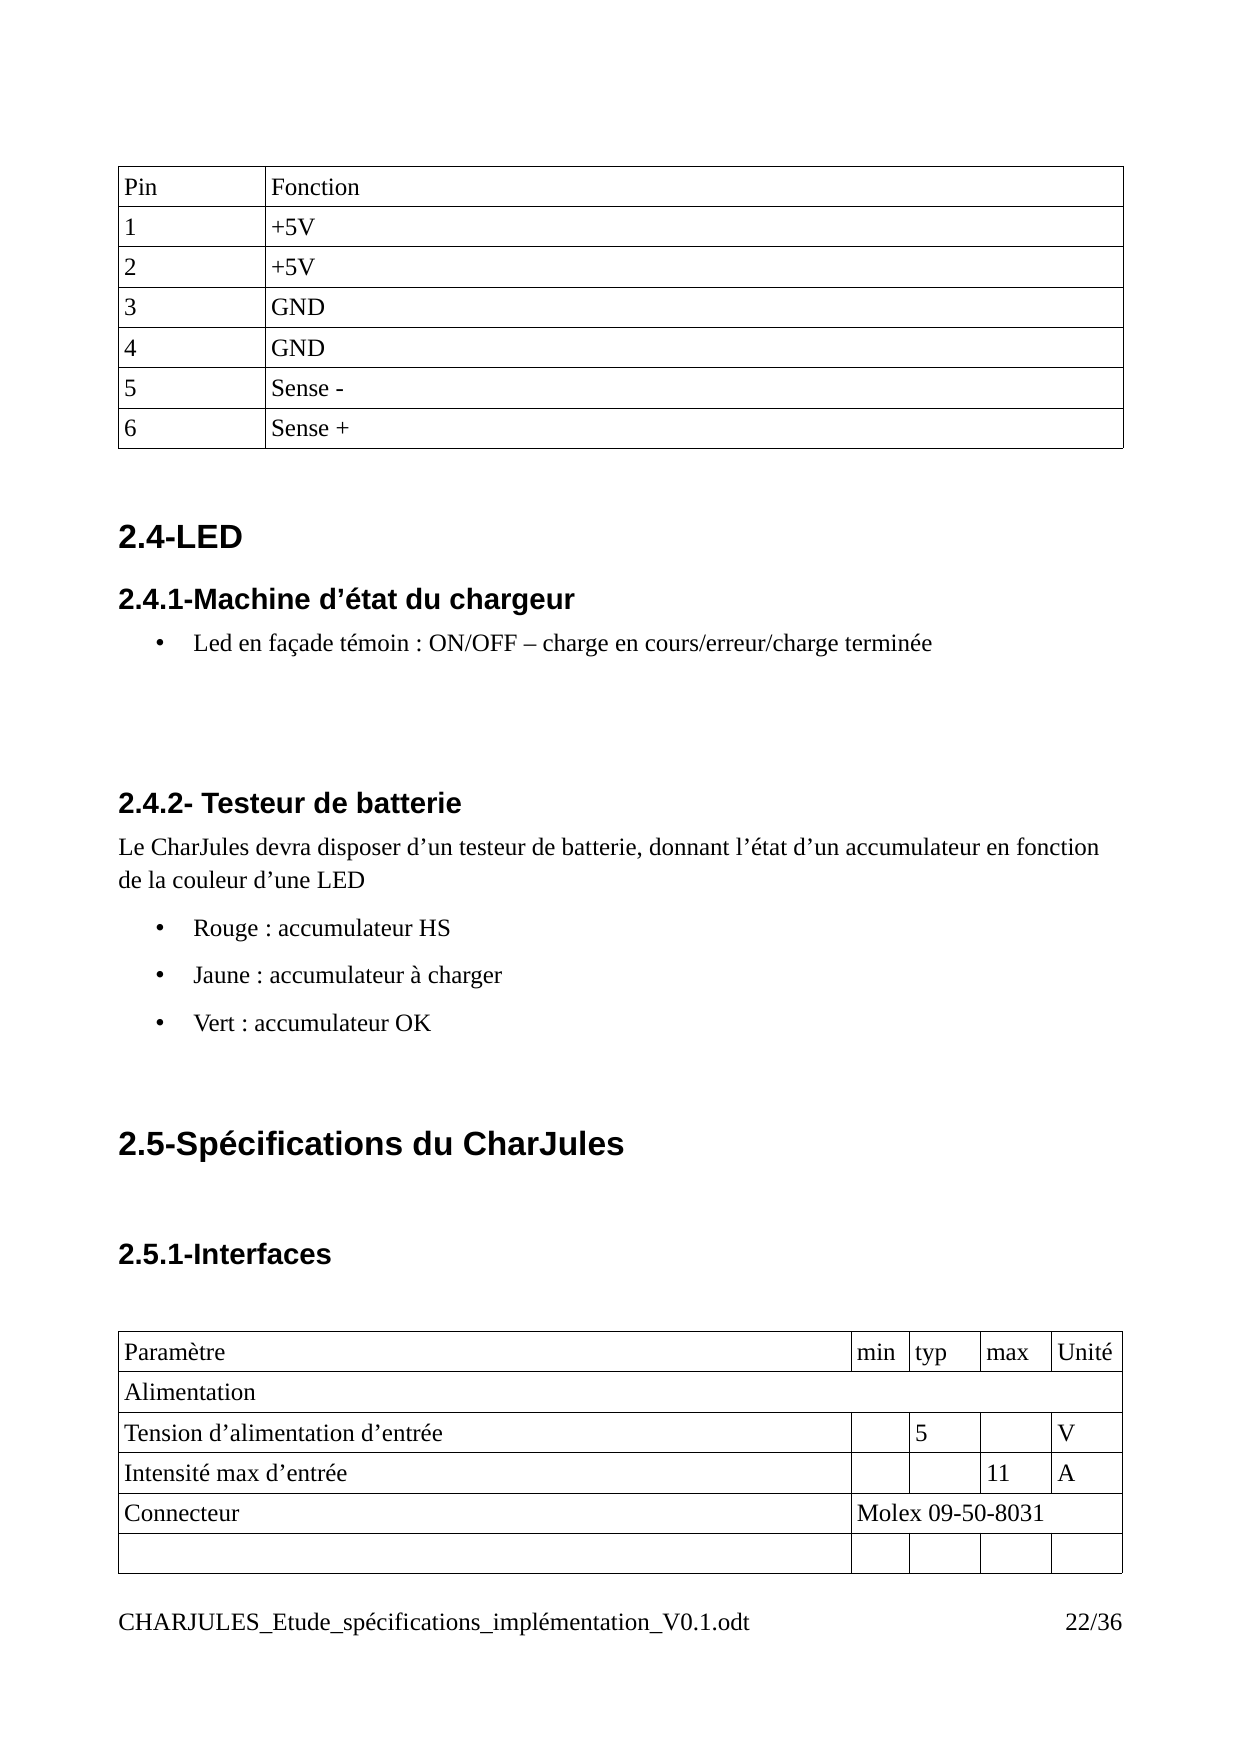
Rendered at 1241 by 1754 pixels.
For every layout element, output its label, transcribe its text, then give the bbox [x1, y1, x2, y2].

table_cell Alimentation [119, 1372, 1122, 1412]
table_header min [852, 1332, 909, 1371]
table_cell 1 [119, 207, 265, 246]
table_cell [910, 1453, 980, 1492]
table_cell [910, 1534, 980, 1573]
table_cell [852, 1453, 909, 1492]
table_cell Intensité max d’entrée [119, 1453, 851, 1492]
table_cell A [1052, 1453, 1122, 1492]
table_cell [852, 1413, 909, 1452]
table_header Pin [119, 167, 265, 206]
table_cell Molex 09-50-8031 [852, 1494, 1122, 1533]
table_cell 4 [119, 328, 265, 367]
subtitle 2.5.1-Interfaces [118, 1237, 1122, 1271]
table_header typ [910, 1332, 980, 1371]
table_cell +5V [266, 207, 1123, 246]
table_cell 5 [119, 368, 265, 408]
table_cell 6 [119, 409, 265, 448]
table_cell [119, 1534, 851, 1573]
table_cell [852, 1534, 909, 1573]
table_cell Sense + [266, 409, 1123, 448]
subtitle 2.4.1-Machine d’état du chargeur [118, 582, 1122, 616]
table_cell Connecteur [119, 1494, 851, 1533]
table_header Fonction [266, 167, 1123, 206]
list Led en façade témoin : ON/OFF – charge en cours/erreur/charge terminée [156, 628, 1122, 657]
table_cell 5 [910, 1413, 980, 1452]
list Jaune : accumulateur à charger [156, 960, 1122, 989]
table_cell V [1052, 1413, 1122, 1452]
table_header Paramètre [119, 1332, 851, 1371]
subtitle 2.4-LED [118, 516, 1122, 555]
table_cell Sense - [266, 368, 1123, 408]
table_cell [1052, 1534, 1122, 1573]
table_cell [981, 1413, 1051, 1452]
table_cell 2 [119, 247, 265, 287]
table_header max [981, 1332, 1051, 1371]
subtitle 2.4.2- Testeur de batterie [118, 786, 1122, 819]
table_cell GND [266, 328, 1123, 367]
list Vert : accumulateur OK [156, 1008, 1122, 1037]
table_cell Tension d’alimentation d’entrée [119, 1413, 851, 1452]
list Rouge : accumulateur HS [156, 913, 1122, 941]
table_cell GND [266, 288, 1123, 327]
table_cell 3 [119, 288, 265, 327]
table_header Unité [1052, 1332, 1122, 1371]
subtitle 2.5-Spécifications du CharJules [118, 1124, 1122, 1163]
table_cell +5V [266, 247, 1123, 287]
table_cell [981, 1534, 1051, 1573]
table_cell 11 [981, 1453, 1051, 1492]
text Le CharJules devra disposer d’un testeur de batterie, donnant l’état d’un accumulateur en fonction de la couleur d’une LED [118, 832, 1122, 894]
